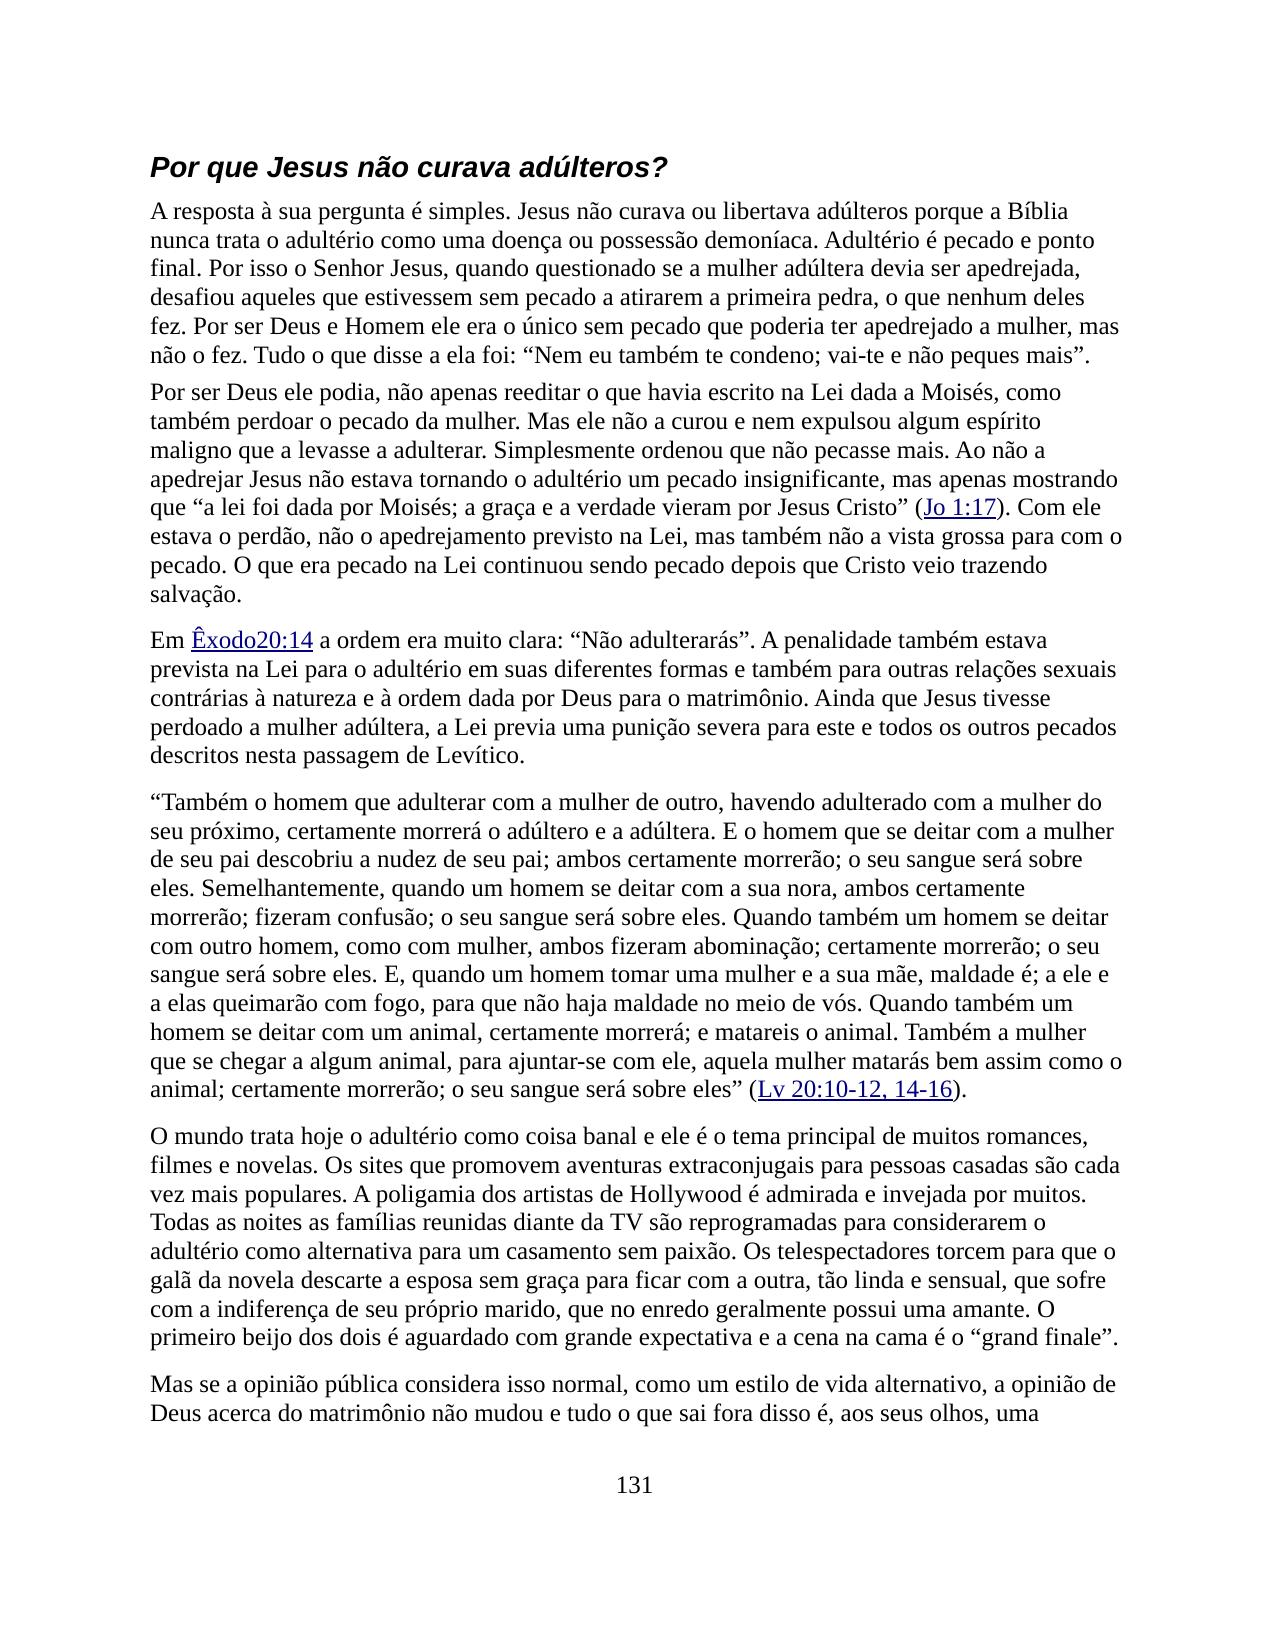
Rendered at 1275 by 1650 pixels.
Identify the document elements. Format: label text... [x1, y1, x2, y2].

text Mas se a opinião pública considera isso normal, como um estilo de vida alternativo, a opinião de Deus acerca do matrimônio não mudou e tudo o que sai fora disso é, aos seus olhos, uma [150, 1369, 1125, 1427]
text A resposta à sua pergunta é simples. Jesus não curava ou libertava adúlteros porque a Bíblia nunca trata o adultério como uma doença ou possessão demoníaca. Adultério é pecado e ponto final. Por isso o Senhor Jesus, quando questionado se a mulher adúltera devia ser apedrejada, desafiou aqueles que estivessem sem pecado a atirarem a primeira pedra, o que nenhum deles fez. Por ser Deus e Homem ele era o único sem pecado que poderia ter apedrejado a mulher, mas não o fez. Tudo o que disse a ela foi: “Nem eu também te condeno; vai-te e não peques mais”. [150, 196, 1125, 368]
subtitle Por que Jesus não curava adúlteros? [150, 150, 1125, 183]
text O mundo trata hoje o adultério como coisa banal e ele é o tema principal de muitos romances, filmes e novelas. Os sites que promovem aventuras extraconjugais para pessoas casadas são cada vez mais populares. A poligamia dos artistas de Hollywood é admirada e invejada por muitos. Todas as noites as famílias reunidas diante da TV são reprogramadas para considerarem o adultério como alternativa para um casamento sem paixão. Os telespectadores torcem para que o galã da novela descarte a esposa sem graça para ficar com a outra, tão linda e sensual, que sofre com a indiferença de seu próprio marido, que no enredo geralmente possui uma amante. O primeiro beijo dos dois é aguardado com grande expectativa e a cena na cama é o “grand finale”. [150, 1121, 1125, 1351]
text Por ser Deus ele podia, não apenas reeditar o que havia escrito na Lei dada a Moisés, como também perdoar o pecado da mulher. Mas ele não a curou e nem expulsou algum espírito maligno que a levasse a adulterar. Simplesmente ordenou que não pecasse mais. Ao não a apedrejar Jesus não estava tornando o adultério um pecado insignificante, mas apenas mostrando que “a lei foi dada por Moisés; a graça e a verdade vieram por Jesus Cristo” (Jo 1:17). Com ele estava o perdão, não o apedrejamento previsto na Lei, mas também não a vista grossa para com o pecado. O que era pecado na Lei continuou sendo pecado depois que Cristo veio trazendo salvação. [150, 377, 1125, 607]
text Em Êxodo20:14 a ordem era muito clara: “Não adulterarás”. A penalidade também estava prevista na Lei para o adultério em suas diferentes formas e também para outras relações sexuais contrárias à natureza e à ordem dada por Deus para o matrimônio. Ainda que Jesus tivesse perdoado a mulher adúltera, a Lei previa uma punição severa para este e todos os outros pecados descritos nesta passagem de Levítico. [150, 625, 1125, 769]
text “Também o homem que adulterar com a mulher de outro, havendo adulterado com a mulher do seu próximo, certamente morrerá o adúltero e a adúltera. E o homem que se deitar com a mulher de seu pai descobriu a nudez de seu pai; ambos certamente morrerão; o seu sangue será sobre eles. Semelhantemente, quando um homem se deitar com a sua nora, ambos certamente morrerão; fizeram confusão; o seu sangue será sobre eles. Quando também um homem se deitar com outro homem, como com mulher, ambos fizeram abominação; certamente morrerão; o seu sangue será sobre eles. E, quando um homem tomar uma mulher e a sua mãe, maldade é; a ele e a elas queimarão com fogo, para que não haja maldade no meio de vós. Quando também um homem se deitar com um animal, certamente morrerá; e matareis o animal. Também a mulher que se chegar a algum animal, para ajuntar-se com ele, aquela mulher matarás bem assim como o animal; certamente morrerão; o seu sangue será sobre eles” (Lv 20:10-12, 14-16). [150, 787, 1125, 1103]
